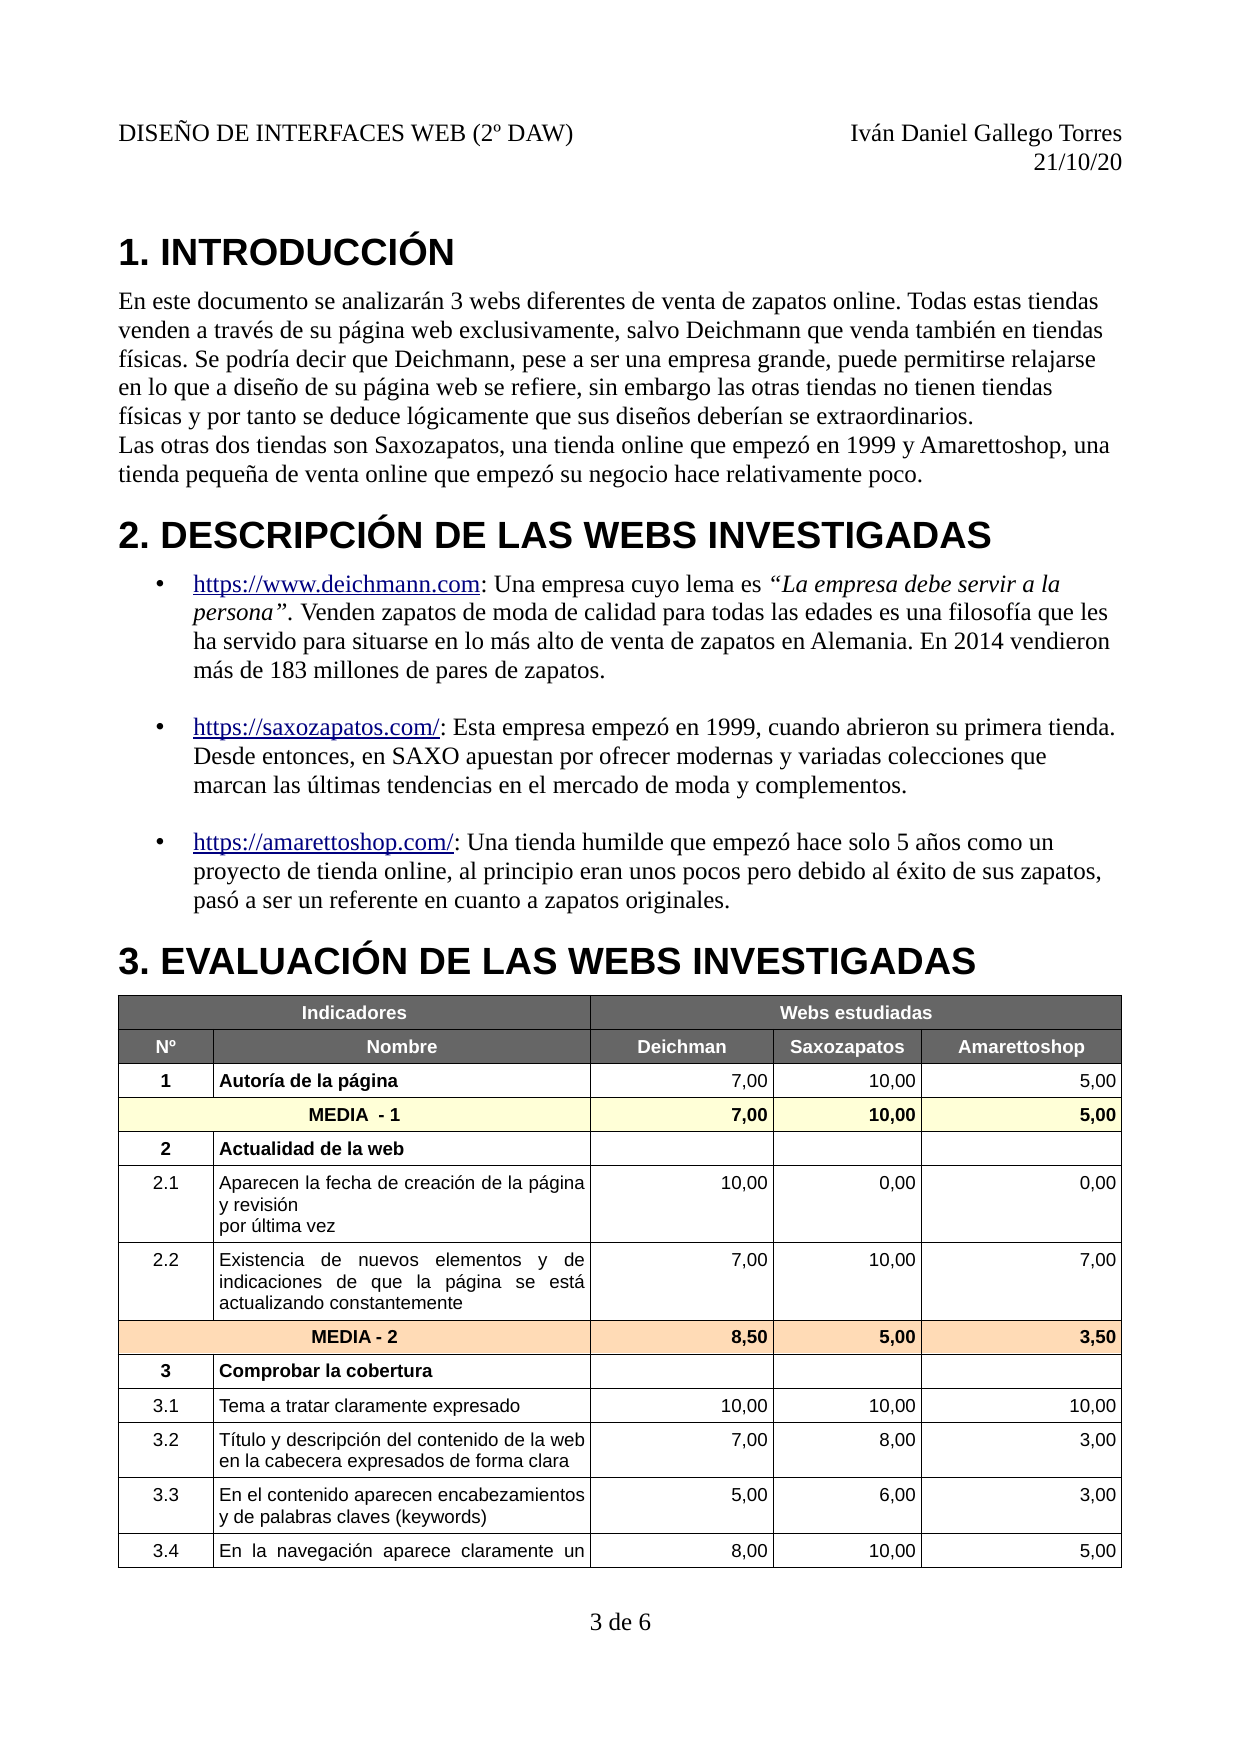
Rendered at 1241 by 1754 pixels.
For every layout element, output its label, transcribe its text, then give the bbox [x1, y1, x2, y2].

subtitle 2. DESCRIPCIÓN DE LAS WEBS INVESTIGADAS [118, 512, 1122, 556]
table_cell Existencia de nuevos elementos y de indicaciones de que la página se está actualizando constantemente [214, 1243, 590, 1319]
table_cell 3.4 [119, 1534, 213, 1567]
table_cell Comprobar la cobertura [214, 1355, 590, 1388]
table_cell 10,00 [591, 1166, 773, 1242]
table_cell 3,00 [922, 1423, 1121, 1477]
table_cell 0,00 [922, 1166, 1121, 1242]
table_cell 2 [119, 1132, 213, 1165]
table_cell Nombre [214, 1030, 590, 1063]
table_cell Tema a tratar claramente expresado [214, 1389, 590, 1422]
table_cell 6,00 [774, 1478, 921, 1533]
table_cell Aparecen la fecha de creación de la página y revisión por última vez [214, 1166, 590, 1242]
table_cell 3 [119, 1355, 213, 1388]
table_cell 5,00 [591, 1478, 773, 1533]
table_cell 8,00 [591, 1534, 773, 1567]
table_cell 5,00 [922, 1534, 1121, 1567]
table_cell 7,00 [922, 1243, 1121, 1319]
table_cell 8,50 [591, 1321, 773, 1353]
table_cell 7,00 [591, 1064, 773, 1097]
subtitle 1. INTRODUCCIÓN [118, 230, 1122, 274]
table_cell 5,00 [774, 1321, 921, 1353]
table_cell 8,00 [774, 1423, 921, 1477]
table_cell 5,00 [922, 1064, 1121, 1097]
table_cell 3,50 [922, 1321, 1121, 1353]
table_cell Autoría de la página [214, 1064, 590, 1097]
table_cell 10,00 [591, 1389, 773, 1422]
table_cell 10,00 [774, 1389, 921, 1422]
list https://www.deichmann.com: Una empresa cuyo lema es “La empresa debe servir a la persona”. Venden zapatos de moda de calidad para todas las edades es una filosofía que les ha servido para situarse en lo más alto de venta de zapatos en Alemania. En 2014 vendieron más de 183 millones de pares de zapatos. [156, 569, 1122, 684]
table_cell 2.2 [119, 1243, 213, 1319]
table_cell [774, 1132, 921, 1165]
table_cell En el contenido aparecen encabezamientos y de palabras claves (keywords) [214, 1478, 590, 1533]
table_cell [922, 1132, 1121, 1165]
list https://amarettoshop.com/: Una tienda humilde que empezó hace solo 5 años como un proyecto de tienda online, al principio eran unos pocos pero debido al éxito de sus zapatos, pasó a ser un referente en cuanto a zapatos originales. [156, 827, 1122, 914]
table_cell Deichman [591, 1030, 773, 1063]
table_cell Saxozapatos [774, 1030, 921, 1063]
table_cell 10,00 [774, 1534, 921, 1567]
list https://saxozapatos.com/: Esta empresa empezó en 1999, cuando abrieron su primera tienda. Desde entonces, en SAXO apuestan por ofrecer modernas y variadas colecciones que marcan las últimas tendencias en el mercado de moda y complementos. [156, 712, 1122, 799]
table_cell MEDIA - 2 [119, 1321, 590, 1353]
table_cell Amarettoshop [922, 1030, 1121, 1063]
table_cell Actualidad de la web [214, 1132, 590, 1165]
table_cell [591, 1355, 773, 1388]
table_cell 7,00 [591, 1243, 773, 1319]
table_header Indicadores [119, 996, 590, 1029]
table_cell 10,00 [774, 1243, 921, 1319]
table_cell 0,00 [774, 1166, 921, 1242]
table_cell 10,00 [774, 1098, 921, 1131]
table_cell 10,00 [774, 1064, 921, 1097]
table_cell 7,00 [591, 1423, 773, 1477]
text Las otras dos tiendas son Saxozapatos, una tienda online que empezó en 1999 y Amarettoshop, una tienda pequeña de venta online que empezó su negocio hace relativamente poco. [118, 430, 1122, 487]
subtitle 3. EVALUACIÓN DE LAS WEBS INVESTIGADAS [118, 939, 1122, 982]
table_cell 5,00 [922, 1098, 1121, 1131]
table_cell 3,00 [922, 1478, 1121, 1533]
table_header Webs estudiadas [591, 996, 1121, 1029]
text En este documento se analizarán 3 webs diferentes de venta de zapatos online. Todas estas tiendas venden a través de su página web exclusivamente, salvo Deichmann que venda también en tiendas físicas. Se podría decir que Deichmann, pese a ser una empresa grande, puede permitirse relajarse en lo que a diseño de su página web se refiere, sin embargo las otras tiendas no tienen tiendas físicas y por tanto se deduce lógicamente que sus diseños deberían se extraordinarios. [118, 286, 1122, 430]
table_cell 3.2 [119, 1423, 213, 1477]
table_cell 10,00 [922, 1389, 1121, 1422]
table_cell 2.1 [119, 1166, 213, 1242]
table_cell [774, 1355, 921, 1388]
table_cell [922, 1355, 1121, 1388]
table_cell Título y descripción del contenido de la web en la cabecera expresados de forma clara [214, 1423, 590, 1477]
table_cell 3.3 [119, 1478, 213, 1533]
table_cell MEDIA - 1 [119, 1098, 590, 1131]
table_cell En la navegación aparece claramente un [214, 1534, 590, 1567]
table_cell 3.1 [119, 1389, 213, 1422]
table_cell 1 [119, 1064, 213, 1097]
table_cell 7,00 [591, 1098, 773, 1131]
table_cell Nº [119, 1030, 213, 1063]
table_cell [591, 1132, 773, 1165]
